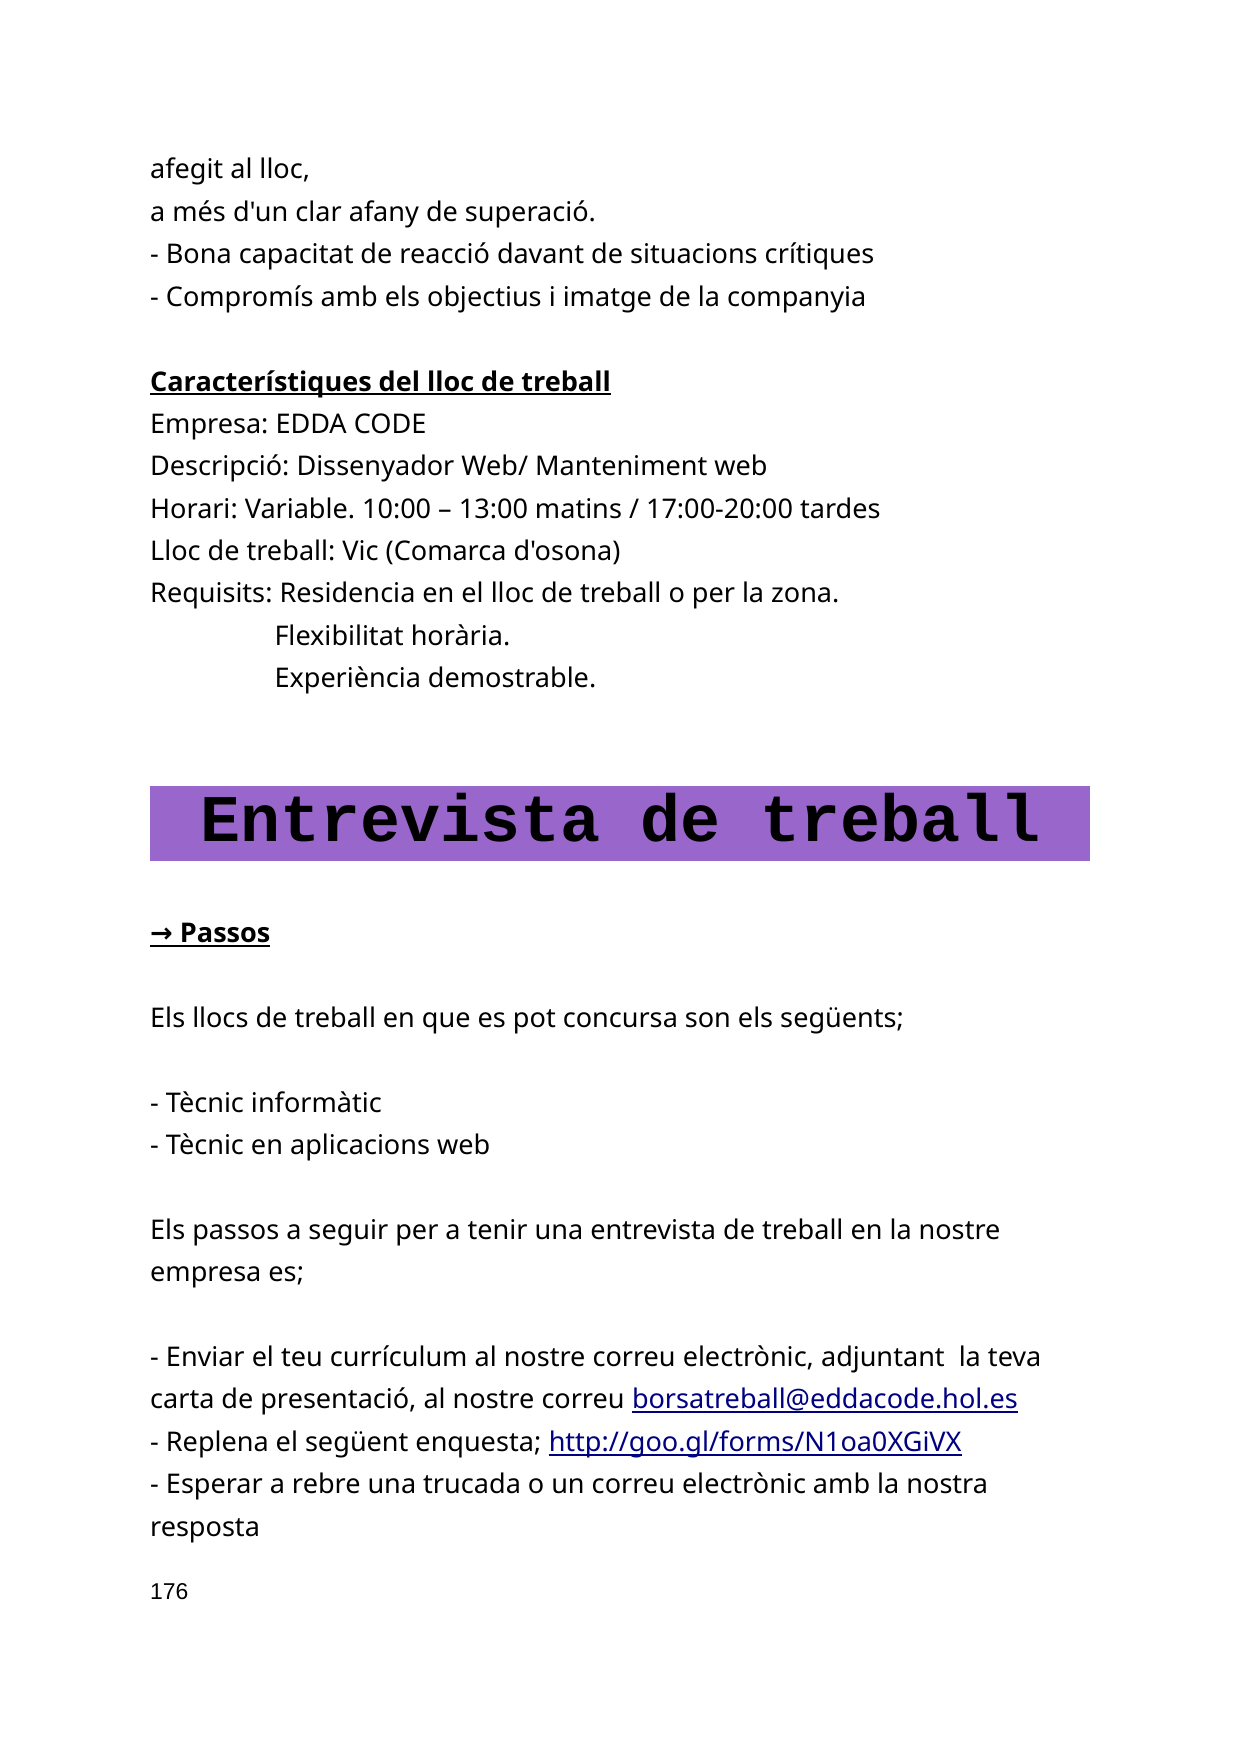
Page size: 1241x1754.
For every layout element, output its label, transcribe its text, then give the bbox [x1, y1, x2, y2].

text Empresa: EDDA CODE [150, 404, 1090, 441]
text Els llocs de treball en que es pot concursa son els següents; [150, 998, 1090, 1035]
text Característiques del lloc de treball [150, 362, 1090, 399]
text - Esperar a rebre una trucada o un correu electrònic amb la nostra resposta [150, 1465, 1090, 1544]
text Entrevista de treball [150, 786, 1090, 861]
text Experiència demostrable. [150, 659, 1090, 696]
text Flexibilitat horària. [150, 616, 1090, 653]
text - Tècnic informàtic [150, 1083, 1090, 1120]
text - Enviar el teu currículum al nostre correu electrònic, adjuntant la teva carta de presentació, al nostre correu borsatreball@eddacode.hol.es [150, 1338, 1090, 1417]
text Horari: Variable. 10:00 – 13:00 matins / 17:00-20:00 tardes [150, 489, 1090, 526]
text Requisits: Residencia en el lloc de treball o per la zona. [150, 574, 1090, 611]
text Els passos a seguir per a tenir una entrevista de treball en la nostre empresa es; [150, 1210, 1090, 1290]
text Lloc de treball: Vic (Comarca d'osona) [150, 532, 1090, 568]
text → Passos [150, 914, 1090, 951]
text - Replena el següent enquesta; http://goo.gl/forms/N1oa0XGiVX [150, 1422, 1090, 1459]
text afegit al lloc, a més d'un clar afany de superació. - Bona capacitat de reacció davant de situacions crítiques - Compromís amb els objectius i imatge de la companyia [150, 150, 1090, 314]
text Descripció: Dissenyador Web/ Manteniment web [150, 447, 1090, 484]
text - Tècnic en aplicacions web [150, 1126, 1090, 1162]
